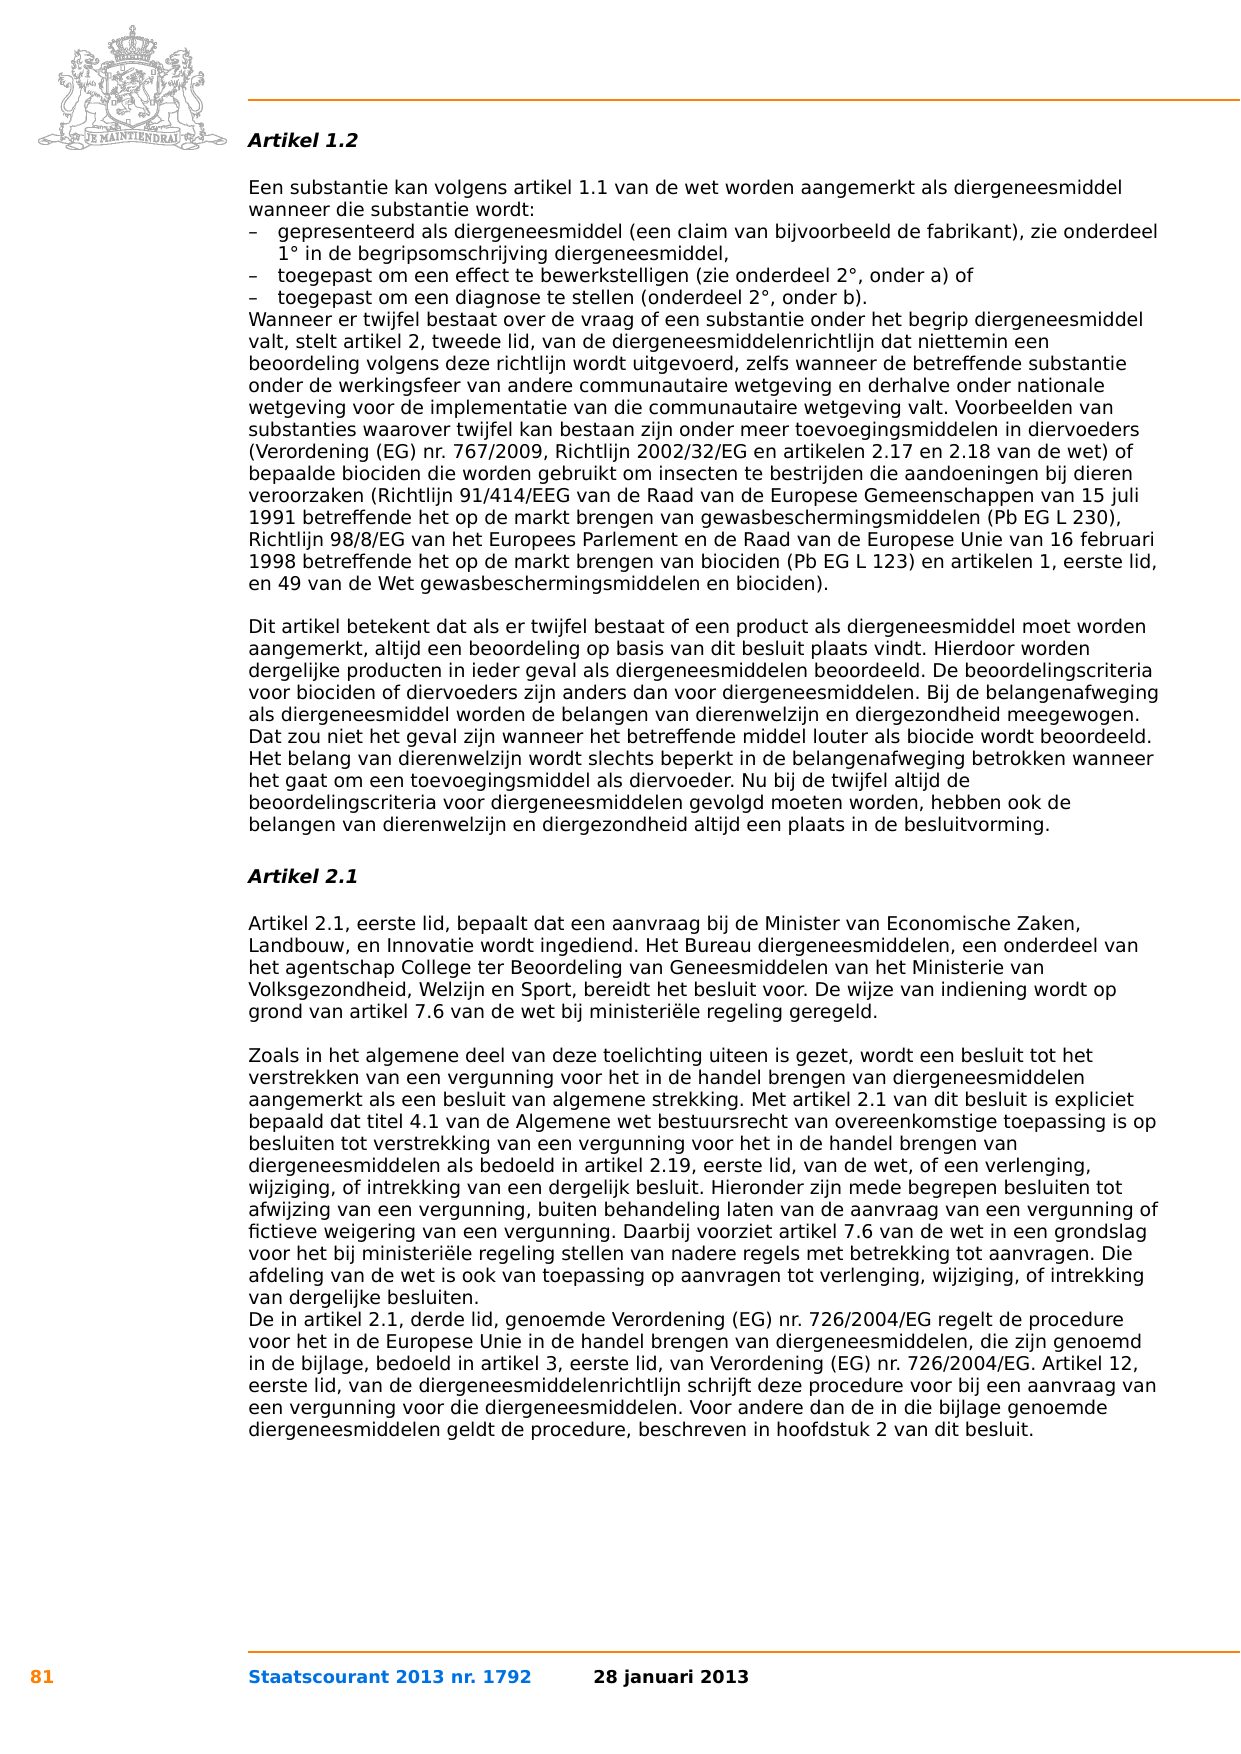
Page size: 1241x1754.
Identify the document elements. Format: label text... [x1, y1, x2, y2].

subtitle Artikel 2.1 [248, 866, 1163, 888]
text – toegepast om een diagnose te stellen (onderdeel 2°, onder b). [248, 287, 1163, 309]
picture [38, 25, 227, 150]
text Wanneer er twijfel bestaat over de vraag of een substantie onder het begrip diergeneesmiddel valt, stelt artikel 2, tweede lid, van de diergeneesmiddelenrichtlijn dat niettemin een beoordeling volgens deze richtlijn wordt uitgevoerd, zelfs wanneer de betreffende substantie onder de werkingsfeer van andere communautaire wetgeving en derhalve onder nationale wetgeving voor de implementatie van die communautaire wetgeving valt. Voorbeelden van substanties waarover twijfel kan bestaan zijn onder meer toevoegingsmiddelen in diervoeders (Verordening (EG) nr. 767/2009, Richtlijn 2002/32/EG en artikelen 2.17 en 2.18 van de wet) of bepaalde biociden die worden gebruikt om insecten te bestrijden die aandoeningen bij dieren veroorzaken (Richtlijn 91/414/EEG van de Raad van de Europese Gemeenschappen van 15 juli 1991 betreffende het op de markt brengen van gewasbeschermingsmiddelen (Pb EG L 230), Richtlijn 98/8/EG van het Europees Parlement en de Raad van de Europese Unie van 16 februari 1998 betreffende het op de markt brengen van biociden (Pb EG L 123) en artikelen 1, eerste lid, en 49 van de Wet gewasbeschermingsmiddelen en biociden). [248, 309, 1163, 594]
text – gepresenteerd als diergeneesmiddel (een claim van bijvoorbeeld de fabrikant), zie onderdeel 1° in de begripsomschrijving diergeneesmiddel, [248, 221, 1163, 265]
text Een substantie kan volgens artikel 1.1 van de wet worden aangemerkt als diergeneesmiddel wanneer die substantie wordt: [248, 177, 1163, 221]
subtitle Artikel 1.2 [248, 130, 1163, 152]
text Zoals in het algemene deel van deze toelichting uiteen is gezet, wordt een besluit tot het verstrekken van een vergunning voor het in de handel brengen van diergeneesmiddelen aangemerkt als een besluit van algemene strekking. Met artikel 2.1 van dit besluit is expliciet bepaald dat titel 4.1 van de Algemene wet bestuursrecht van overeenkomstige toepassing is op besluiten tot verstrekking van een vergunning voor het in de handel brengen van diergeneesmiddelen als bedoeld in artikel 2.19, eerste lid, van de wet, of een verlenging, wijziging, of intrekking van een dergelijk besluit. Hieronder zijn mede begrepen besluiten tot afwijzing van een vergunning, buiten behandeling laten van de aanvraag van een vergunning of fictieve weigering van een vergunning. Daarbij voorziet artikel 7.6 van de wet in een grondslag voor het bij ministeriële regeling stellen van nadere regels met betrekking tot aanvragen. Die afdeling van de wet is ook van toepassing op aanvragen tot verlenging, wijziging, of intrekking van dergelijke besluiten. [248, 1045, 1163, 1309]
text De in artikel 2.1, derde lid, genoemde Verordening (EG) nr. 726/2004/EG regelt de procedure voor het in de Europese Unie in de handel brengen van diergeneesmiddelen, die zijn genoemd in de bijlage, bedoeld in artikel 3, eerste lid, van Verordening (EG) nr. 726/2004/EG. Artikel 12, eerste lid, van de diergeneesmiddelenrichtlijn schrijft deze procedure voor bij een aanvraag van een vergunning voor die diergeneesmiddelen. Voor andere dan de in die bijlage genoemde diergeneesmiddelen geldt de procedure, beschreven in hoofdstuk 2 van dit besluit. [248, 1309, 1163, 1441]
text Artikel 2.1, eerste lid, bepaalt dat een aanvraag bij de Minister van Economische Zaken, Landbouw, en Innovatie wordt ingediend. Het Bureau diergeneesmiddelen, een onderdeel van het agentschap College ter Beoordeling van Geneesmiddelen van het Ministerie van Volksgezondheid, Welzijn en Sport, bereidt het besluit voor. De wijze van indiening wordt op grond van artikel 7.6 van de wet bij ministeriële regeling geregeld. [248, 913, 1163, 1023]
text – toegepast om een effect te bewerkstelligen (zie onderdeel 2°, onder a) of [248, 265, 1163, 287]
text Dit artikel betekent dat als er twijfel bestaat of een product als diergeneesmiddel moet worden aangemerkt, altijd een beoordeling op basis van dit besluit plaats vindt. Hierdoor worden dergelijke producten in ieder geval als diergeneesmiddelen beoordeeld. De beoordelingscriteria voor biociden of diervoeders zijn anders dan voor diergeneesmiddelen. Bij de belangenafweging als diergeneesmiddel worden de belangen van dierenwelzijn en diergezondheid meegewogen. Dat zou niet het geval zijn wanneer het betreffende middel louter als biocide wordt beoordeeld. Het belang van dierenwelzijn wordt slechts beperkt in de belangenafweging betrokken wanneer het gaat om een toevoegingsmiddel als diervoeder. Nu bij de twijfel altijd de beoordelingscriteria voor diergeneesmiddelen gevolgd moeten worden, hebben ook de belangen van dierenwelzijn en diergezondheid altijd een plaats in de besluitvorming. [248, 616, 1163, 836]
